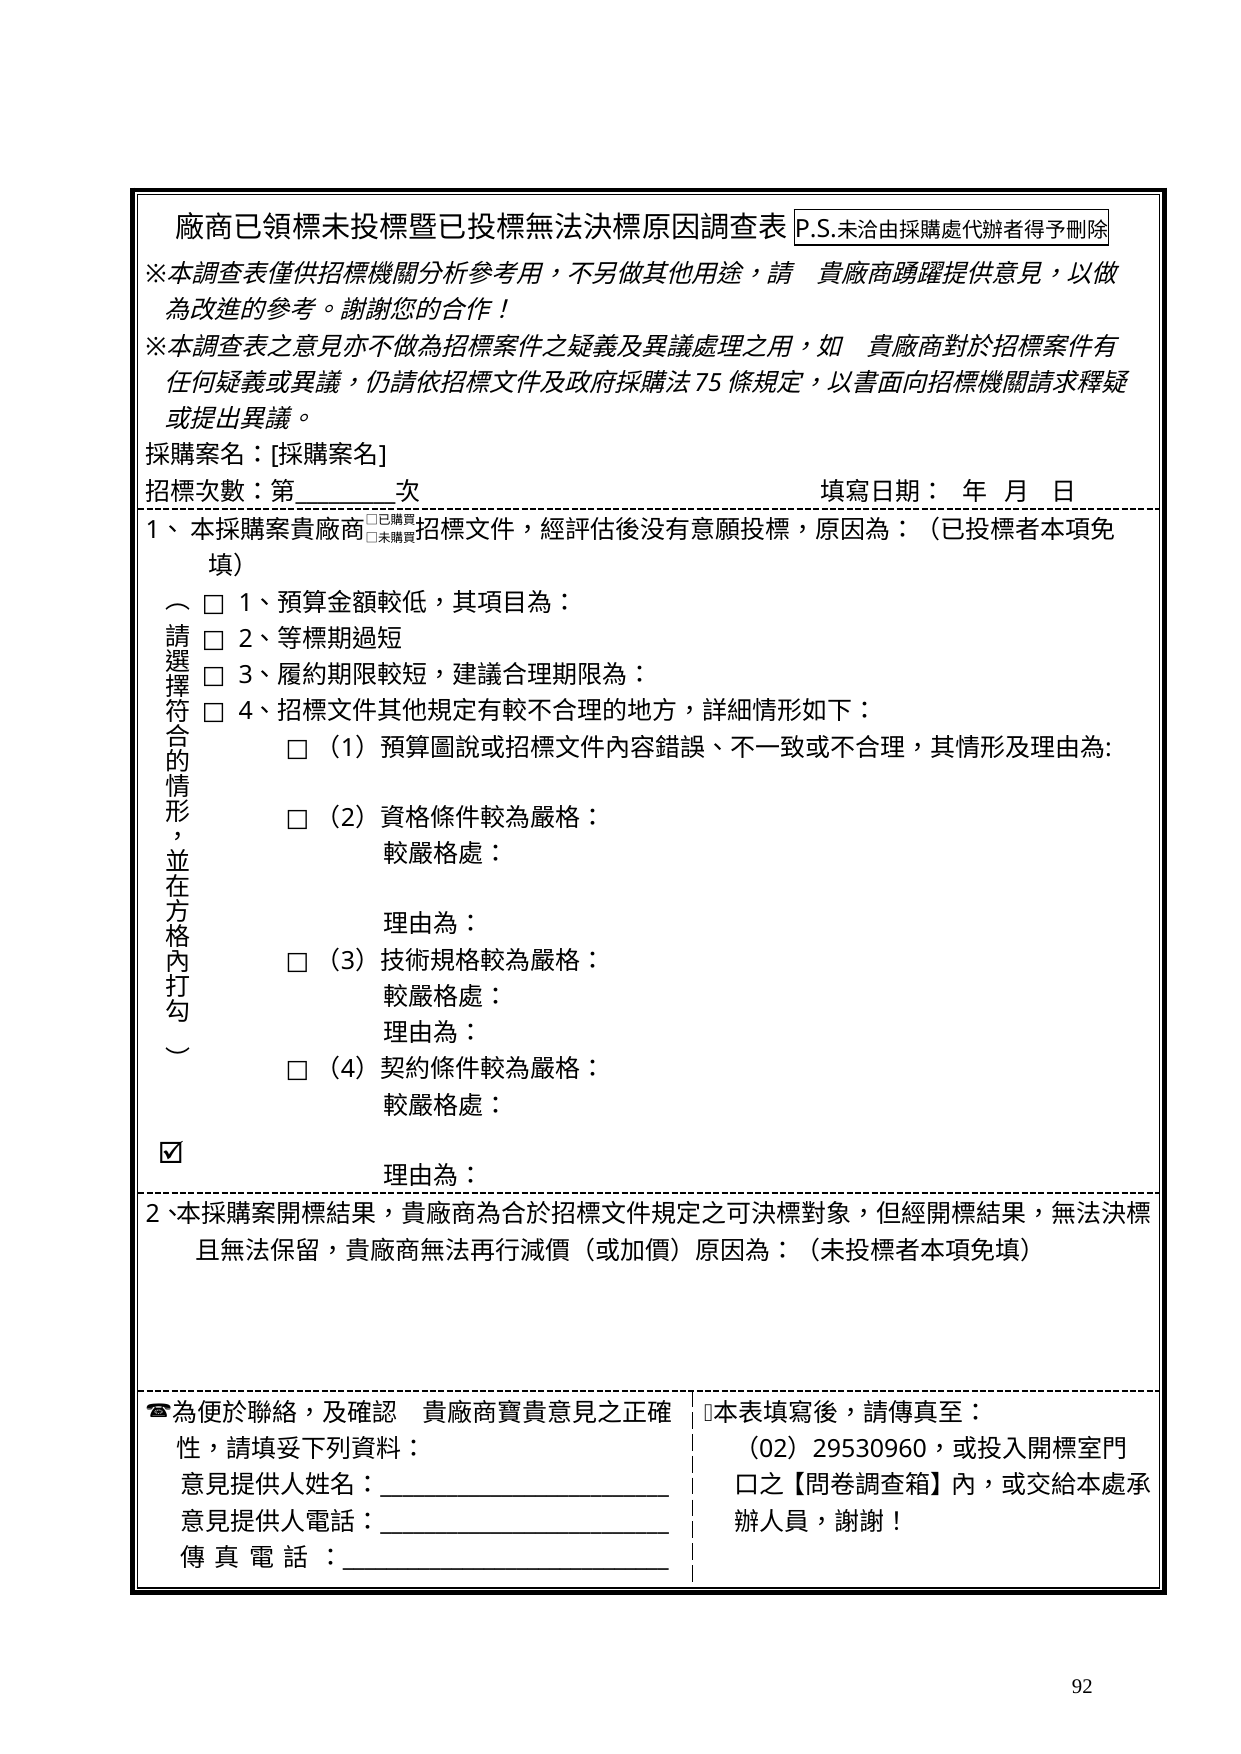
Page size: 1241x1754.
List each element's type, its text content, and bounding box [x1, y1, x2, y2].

table_cell 採購案名：[採購案名] 招標次數：第_________次 填寫日期： 年 月 日 [138, 435, 1159, 507]
table_cell 為便於聯絡，及確認 貴廠商寶貴意見之正確性，請填妥下列資料： 意見提供人姓名： 意見提供人電話： 傳真電話： [138, 1390, 693, 1587]
table_cell 1、 本採購案貴廠商□已購買□未購買招標文件，經評估後没有意願投標，原因為：（已投標者本項免填） □ 1、預算金額較低，其項目為： □ 2、等標期過短 □ 3、履約期限較短，建議合理期限為： □ 4、招標文件其他規定有較不合理的地方，詳細情形如下： □ （1）預算圖說或招標文件內容錯誤、不一致或不合理，其情形及理由為: □ （2）資格條件較為嚴格： 較嚴格處： 理由為： □ （3）技術規格較為嚴格： 較嚴格處： 理由為： □ （4）契約條件較為嚴格： 較嚴格處： 理由為： [138, 508, 1159, 1192]
table_cell 本表填寫後，請傳真至：（02）29530960，或投入開標室門口之【問卷調查箱】內，或交給本處承辦人員，謝謝！ [693, 1390, 1159, 1587]
table_header 廠商已領標未投標暨已投標無法決標原因調查表P.S.未洽由採購處代辦者得予刪除 [138, 195, 1159, 254]
table_cell 2、本採購案開標結果，貴廠商為合於招標文件規定之可決標對象，但經開標結果，無法決標且無法保留，貴廠商無法再行減價（或加價）原因為：（未投標者本項免填） [138, 1192, 1159, 1390]
table_cell ※本調查表僅供招標機關分析參考用，不另做其他用途，請 貴廠商踴躍提供意見，以做為改進的參考。謝謝您的合作！ ※本調查表之意見亦不做為招標案件之疑義及異議處理之用，如 貴廠商對於招標案件有任何疑義或異議，仍請依招標文件及政府採購法75條規定，以書面向招標機關請求釋疑或提出異議。 [138, 254, 1159, 435]
